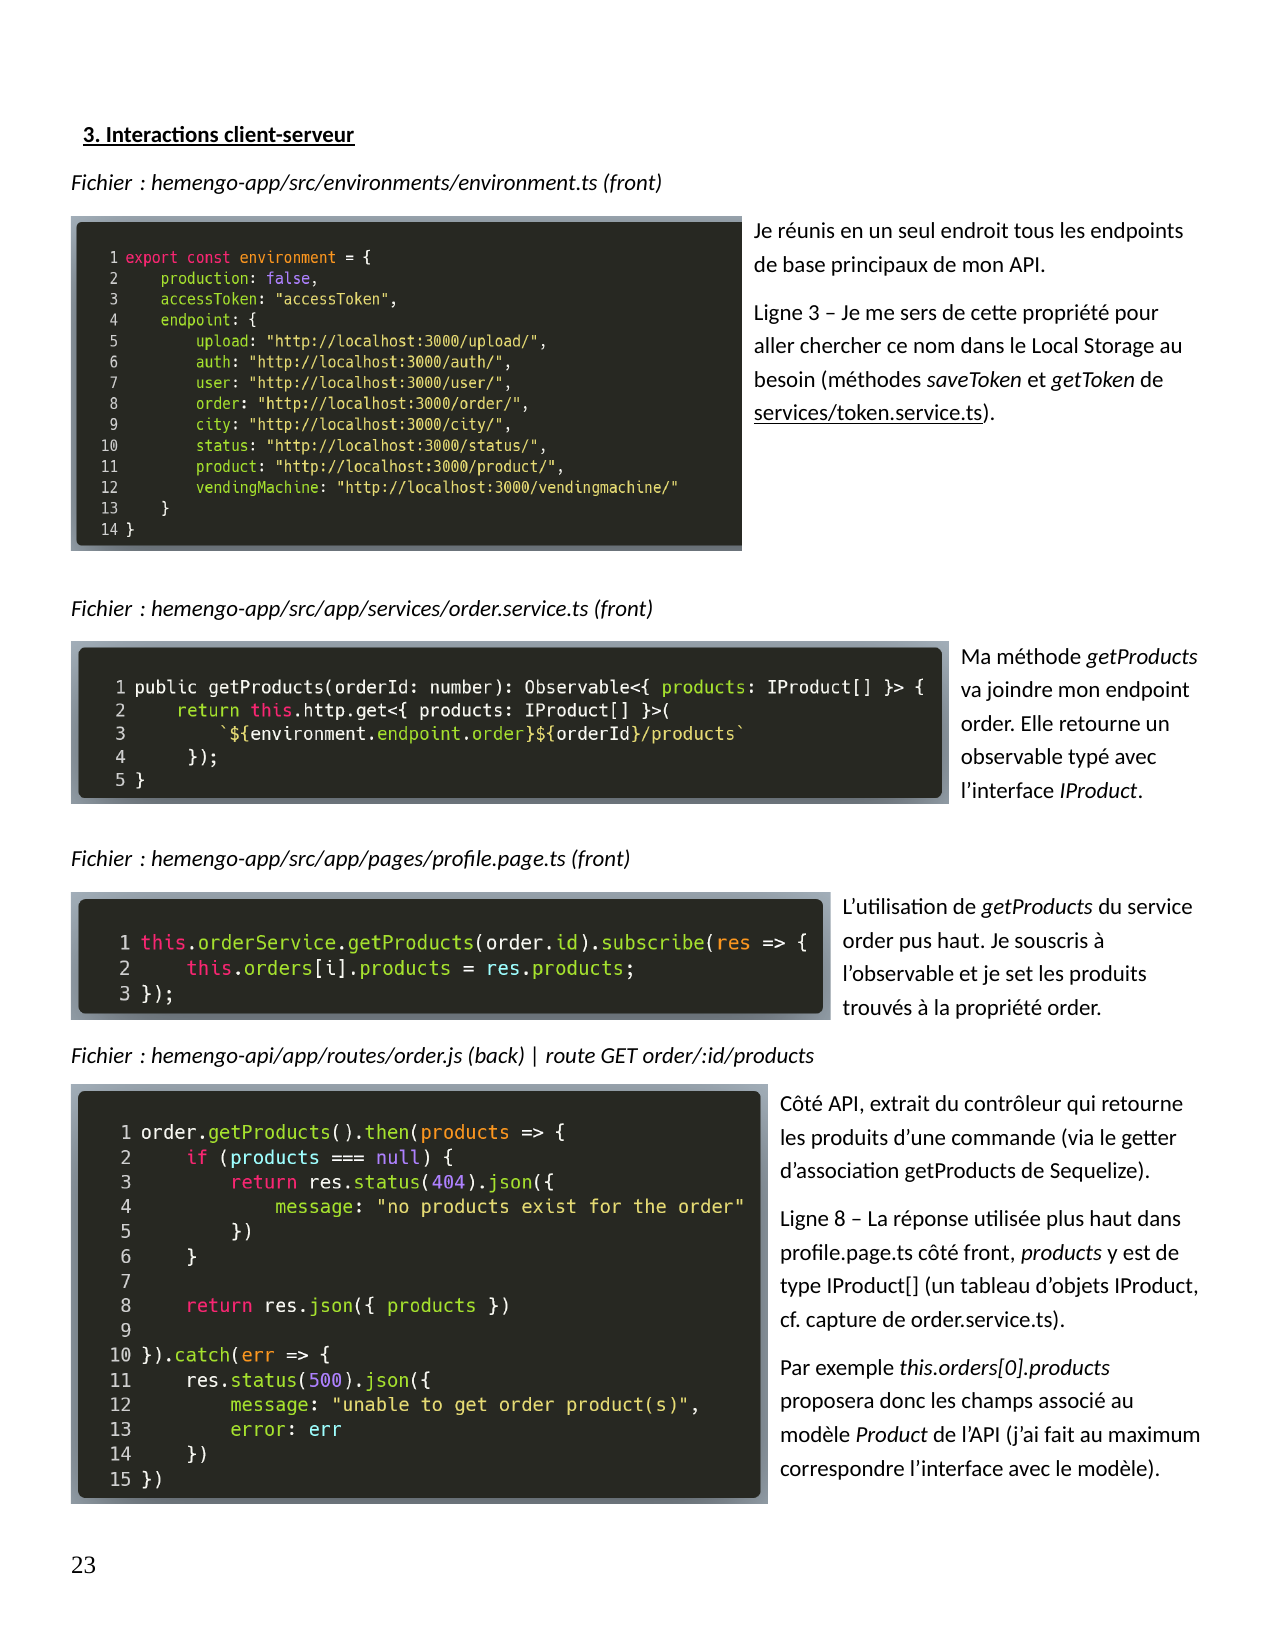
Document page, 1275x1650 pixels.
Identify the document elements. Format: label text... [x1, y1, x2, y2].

text Fichier : hemengo-app/src/app/pages/profile.page.ts (front) [71, 844, 1204, 872]
text Côté API, extrait du contrôleur qui retourne les produits d’une commande (via le getter d’association getProducts de Sequelize). [768, 1089, 1204, 1184]
text Ma méthode getProducts va joindre mon endpoint order. Elle retourne un observable typé avec l’interface IProduct. [949, 642, 1204, 804]
text Fichier : hemengo-app/src/environments/environment.ts (front) [71, 168, 1204, 196]
text 3. Interactions client-serveur [83, 120, 1204, 148]
text Fichier : hemengo-api/app/routes/order.js (back) | route GET order/:id/products [71, 1041, 1204, 1069]
text Par exemple this.orders[0].products proposera donc les champs associé au modèle Product de l’API (j’ai fait au maximum correspondre l’interface avec le modèle). [768, 1353, 1204, 1482]
picture [70, 641, 949, 804]
text L’utilisation de getProducts du service order pus haut. Je souscris à l’observable et je set les produits trouvés à la propriété order. [83, 892, 1204, 1021]
picture [70, 216, 742, 551]
text Ligne 8 – La réponse utilisée plus haut dans profile.page.ts côté front, products y est de type IProduct[] (un tableau d’objets IProduct, cf. capture de order.service.ts). [768, 1204, 1204, 1333]
picture [70, 1084, 768, 1504]
picture [70, 892, 831, 1020]
text Fichier : hemengo-app/src/app/services/order.service.ts (front) [71, 594, 1204, 622]
text Je réunis en un seul endroit tous les endpoints de base principaux de mon API. [742, 216, 1204, 278]
text Ligne 3 – Je me sers de cette propriété pour aller chercher ce nom dans le Local Storage au besoin (méthodes saveToken et getToken de services/token.service.ts). [742, 298, 1204, 426]
